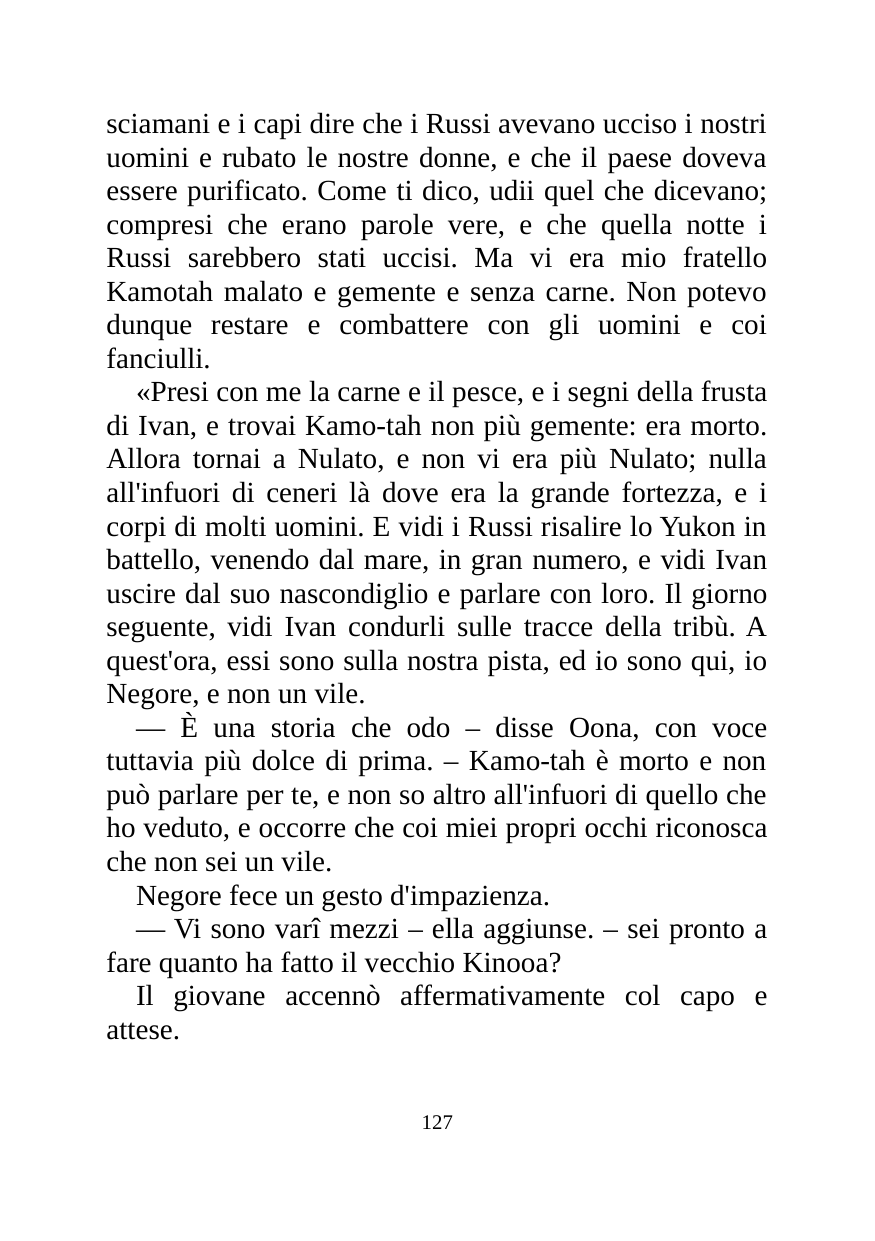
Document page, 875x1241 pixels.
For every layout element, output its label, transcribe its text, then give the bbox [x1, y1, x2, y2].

text sciamani e i capi dire che i Russi avevano ucciso i nostri uomini e rubato le nostre donne, e che il paese doveva essere purificato. Come ti dico, udii quel che dicevano; compresi che erano parole vere, e che quella notte i Russi sarebbero stati uccisi. Ma vi era mio fratello Kamotah malato e gemente e senza carne. Non potevo dunque restare e combattere con gli uomini e coi fanciulli. [106, 106, 768, 374]
text — È una storia che odo – disse Oona, con voce tuttavia più dolce di prima. – Kamo-tah è morto e non può parlare per te, e non so altro all'infuori di quello che ho veduto, e occorre che coi miei propri occhi riconosca che non sei un vile. [106, 710, 768, 878]
text «Presi con me la carne e il pesce, e i segni della frusta di Ivan, e trovai Kamo-tah non più gemente: era morto. Allora tornai a Nulato, e non vi era più Nulato; nulla all'infuori di ceneri là dove era la grande fortezza, e i corpi di molti uomini. E vidi i Russi risalire lo Yukon in battello, venendo dal mare, in gran numero, e vidi Ivan uscire dal suo nascondiglio e parlare con loro. Il giorno seguente, vidi Ivan condurli sulle tracce della tribù. A quest'ora, essi sono sulla nostra pista, ed io sono qui, io Negore, e non un vile. [106, 374, 768, 710]
text — Vi sono varî mezzi – ella aggiunse. – sei pronto a fare quanto ha fatto il vecchio Kinooa? [106, 911, 768, 978]
text Negore fece un gesto d'impazienza. [106, 878, 768, 911]
text Il giovane accennò affermativamente col capo e attese. [106, 978, 768, 1045]
